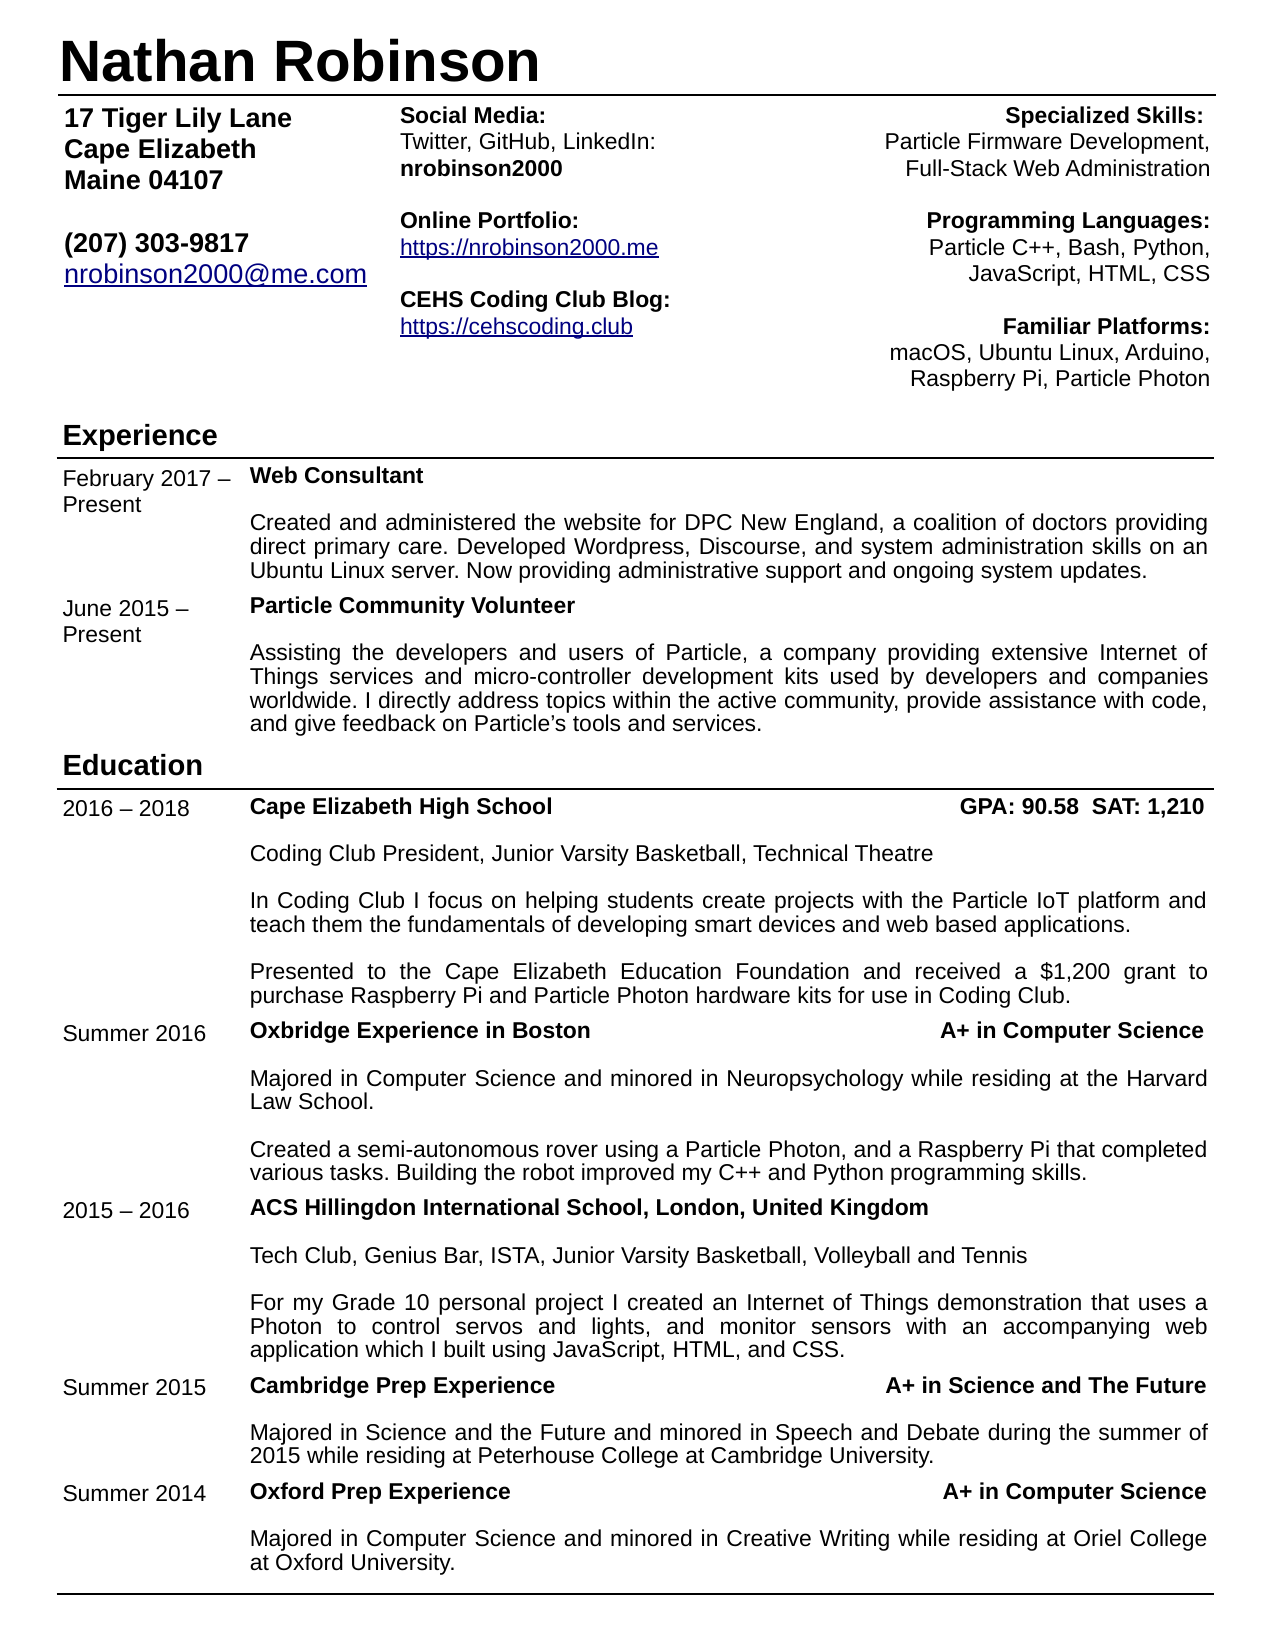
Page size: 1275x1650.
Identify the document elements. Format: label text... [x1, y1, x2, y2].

table_header Social Media: Twitter, GitHub, LinkedIn: nrobinson2000 Online Portfolio: https://nrobinson2000.me CEHS Coding Club Blog: https://cehscoding.club [394, 96, 796, 397]
table_cell Cambridge Prep Experience A+ in Science and The Future Majored in Science and the Future and minored in Speech and Debate during the summer of 2015 while residing at Peterhouse College at Cambridge University. [244, 1369, 1214, 1474]
table_cell 2016 – 2018 [57, 790, 244, 1014]
table_header Experience [57, 412, 244, 457]
table_cell ACS Hillingdon International School, London, United Kingdom Tech Club, Genius Bar, ISTA, Junior Varsity Basketball, Volleyball and Tennis For my Grade 10 personal project I created an Internet of Things demonstration that uses a Photon to control servos and lights, and monitor sensors with an accompanying web application which I built using JavaScript, HTML, and CSS. [244, 1191, 1214, 1368]
table_cell Summer 2014 [57, 1475, 244, 1593]
table_header [244, 412, 1214, 457]
table_header 17 Tiger Lily Lane Cape Elizabeth Maine 04107 (207) 303-9817 nrobinson2000@me.com [58, 96, 394, 397]
table_cell 2015 – 2016 [57, 1191, 244, 1368]
table_cell Summer 2015 [57, 1369, 244, 1474]
table_cell February 2017 – Present [57, 459, 244, 589]
table_cell Particle Community Volunteer Assisting the developers and users of Particle, a company providing extensive Internet of Things services and micro-controller development kits used by developers and companies worldwide. I directly address topics within the active community, provide assistance with code, and give feedback on Particle’s tools and services. [244, 589, 1214, 742]
text Nathan Robinson [59, 27, 1216, 94]
table_cell Cape Elizabeth High School GPA: 90.58 SAT: 1,210 Coding Club President, Junior Varsity Basketball, Technical Theatre In Coding Club I focus on helping students create projects with the Particle IoT platform and teach them the fundamentals of developing smart devices and web based applications. Presented to the Cape Elizabeth Education Foundation and received a $1,200 grant to purchase Raspberry Pi and Particle Photon hardware kits for use in Coding Club. [244, 790, 1214, 1014]
table_cell Education [57, 743, 244, 787]
table_cell [244, 743, 1214, 787]
table_cell Oxbridge Experience in Boston A+ in Computer Science Majored in Computer Science and minored in Neuropsychology while residing at the Harvard Law School. Created a semi-autonomous rover using a Particle Photon, and a Raspberry Pi that completed various tasks. Building the robot improved my C++ and Python programming skills. [244, 1014, 1214, 1191]
table_cell Oxford Prep Experience A+ in Computer Science Majored in Computer Science and minored in Creative Writing while residing at Oriel College at Oxford University. [244, 1475, 1214, 1593]
table_header Specialized Skills: Particle Firmware Development, Full-Stack Web Administration Programming Languages: Particle C++, Bash, Python, JavaScript, HTML, CSS Familiar Platforms: macOS, Ubuntu Linux, Arduino, Raspberry Pi, Particle Photon [796, 96, 1216, 397]
table_cell Summer 2016 [57, 1014, 244, 1191]
table_cell Web Consultant Created and administered the website for DPC New England, a coalition of doctors providing direct primary care. Developed Wordpress, Discourse, and system administration skills on an Ubuntu Linux server. Now providing administrative support and ongoing system updates. [244, 459, 1214, 589]
table_cell June 2015 – Present [57, 589, 244, 742]
